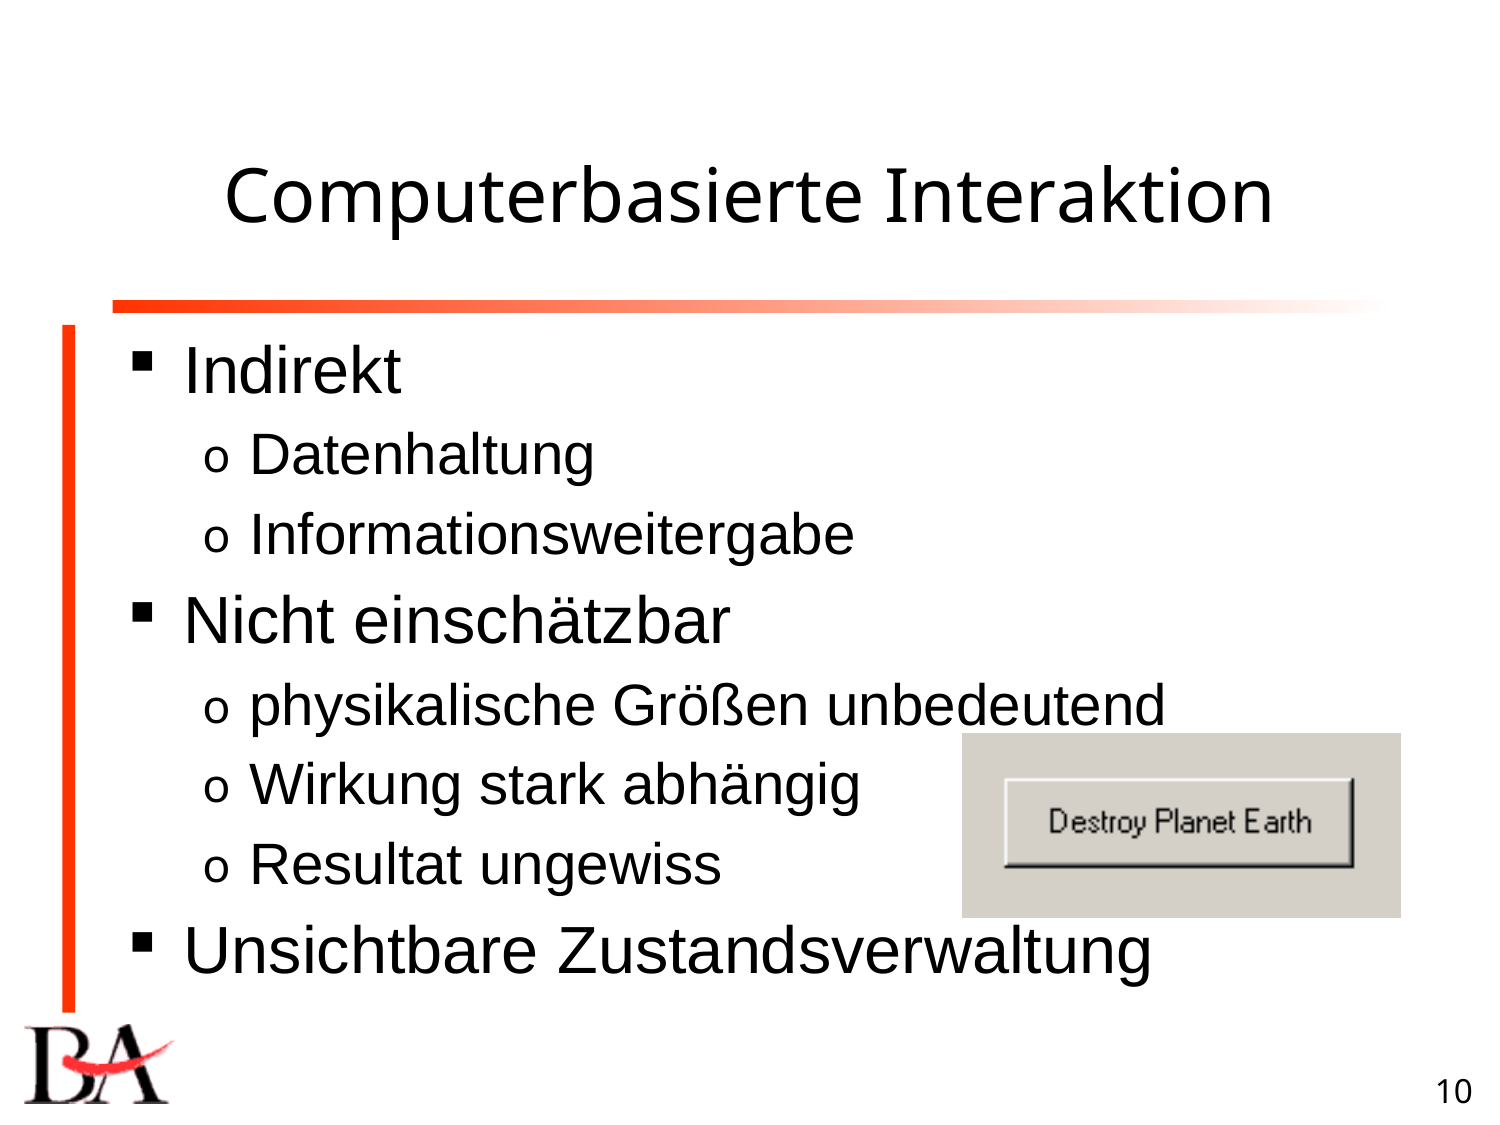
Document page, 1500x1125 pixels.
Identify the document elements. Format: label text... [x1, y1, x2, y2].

picture [24, 1024, 175, 1104]
picture [962, 733, 1401, 918]
list Indirekt Datenhaltung Informationsweitergabe Nicht einschätzbar physikalische Größen unbedeutend Wirkung stark abhängig Resultat ungewiss Unsichtbare Zustandsverwaltung [112, 324, 1388, 1051]
title Computerbasierte Interaktion [112, 99, 1388, 288]
